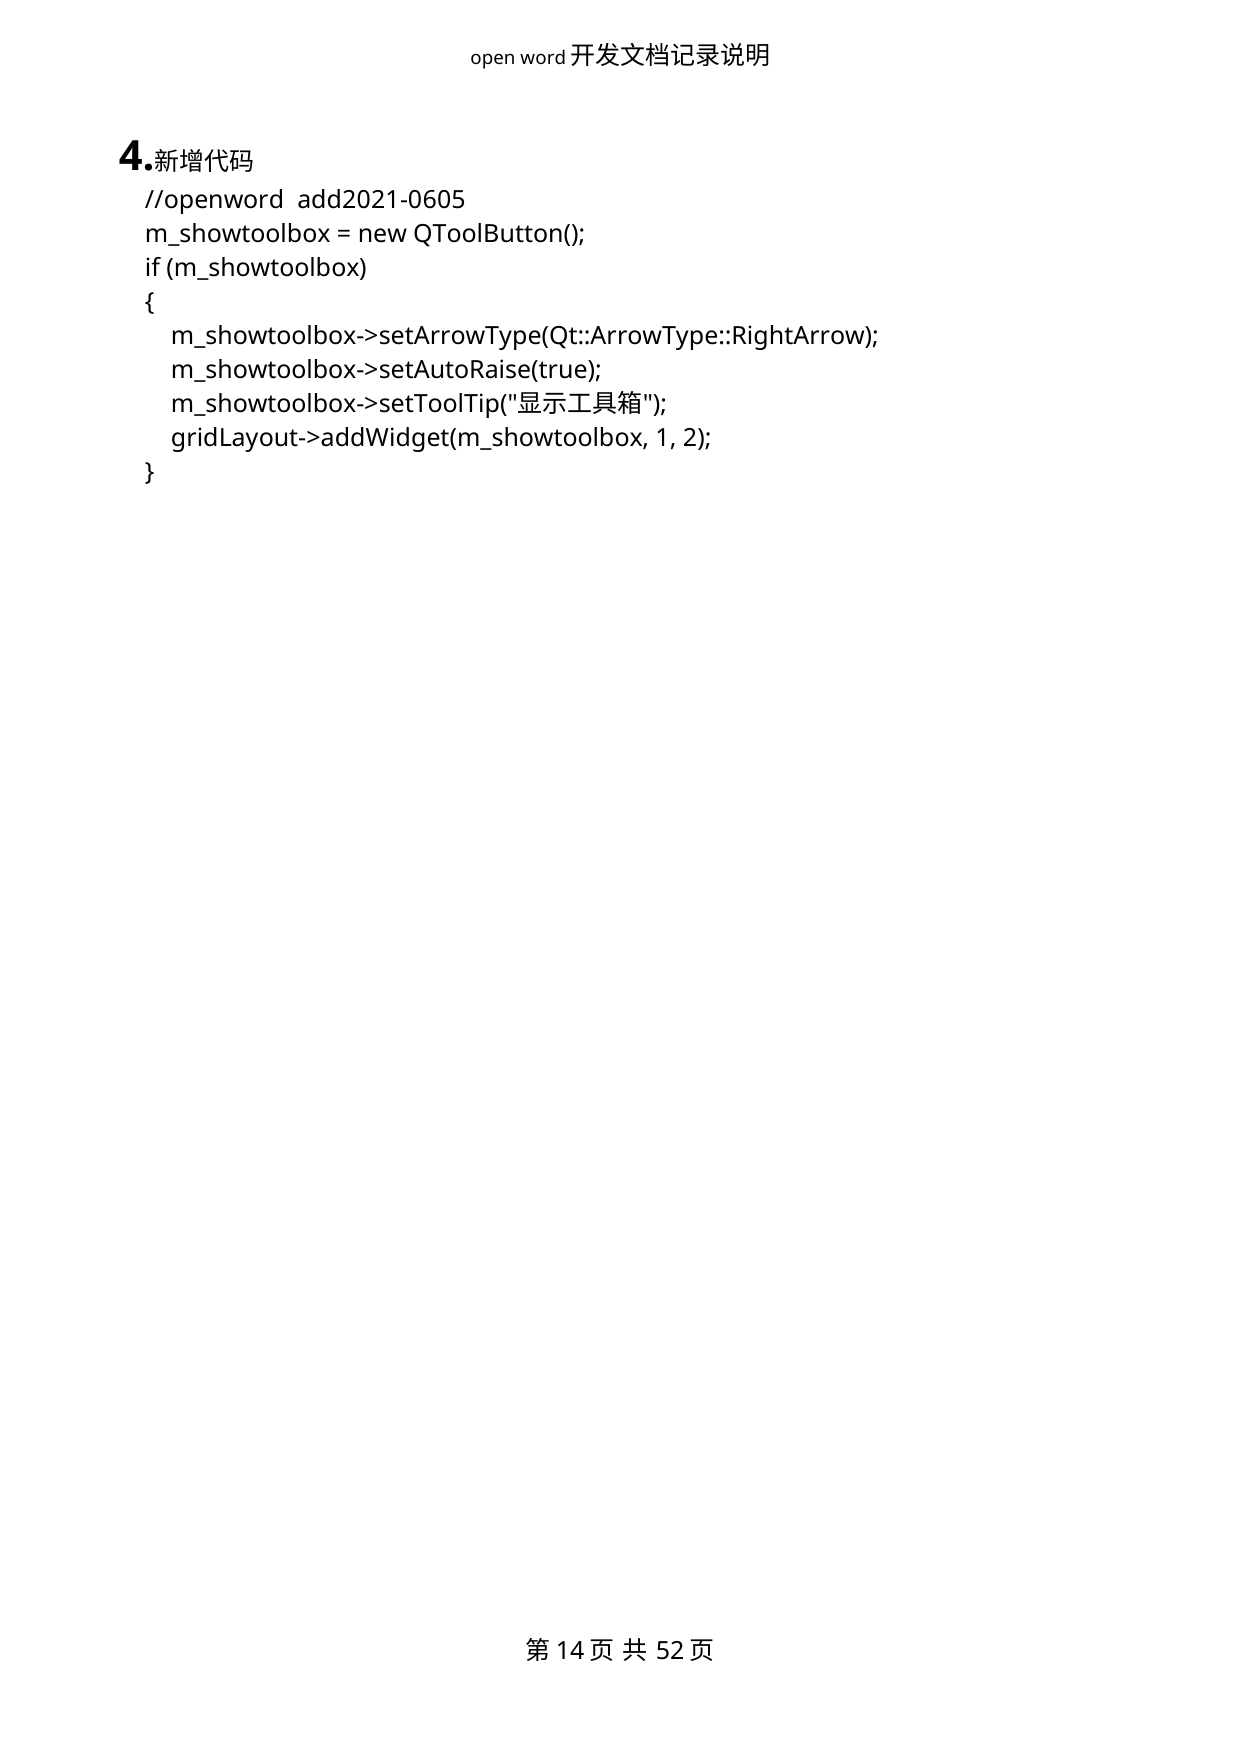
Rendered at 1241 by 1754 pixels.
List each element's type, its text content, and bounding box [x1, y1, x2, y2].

text m_showtoolbox->setArrowType(Qt::ArrowType::RightArrow); [119, 318, 1121, 352]
text { [119, 284, 1121, 318]
text m_showtoolbox->setAutoRaise(true); [119, 352, 1121, 386]
text m_showtoolbox = new QToolButton(); [119, 216, 1121, 250]
text //openword add2021-0605 [119, 182, 1121, 216]
text if (m_showtoolbox) [119, 250, 1121, 284]
text m_showtoolbox->setToolTip("显示工具箱"); [119, 386, 1121, 419]
text } [119, 453, 1121, 487]
subtitle 新增代码 [119, 125, 1121, 182]
text gridLayout->addWidget(m_showtoolbox, 1, 2); [119, 419, 1121, 453]
